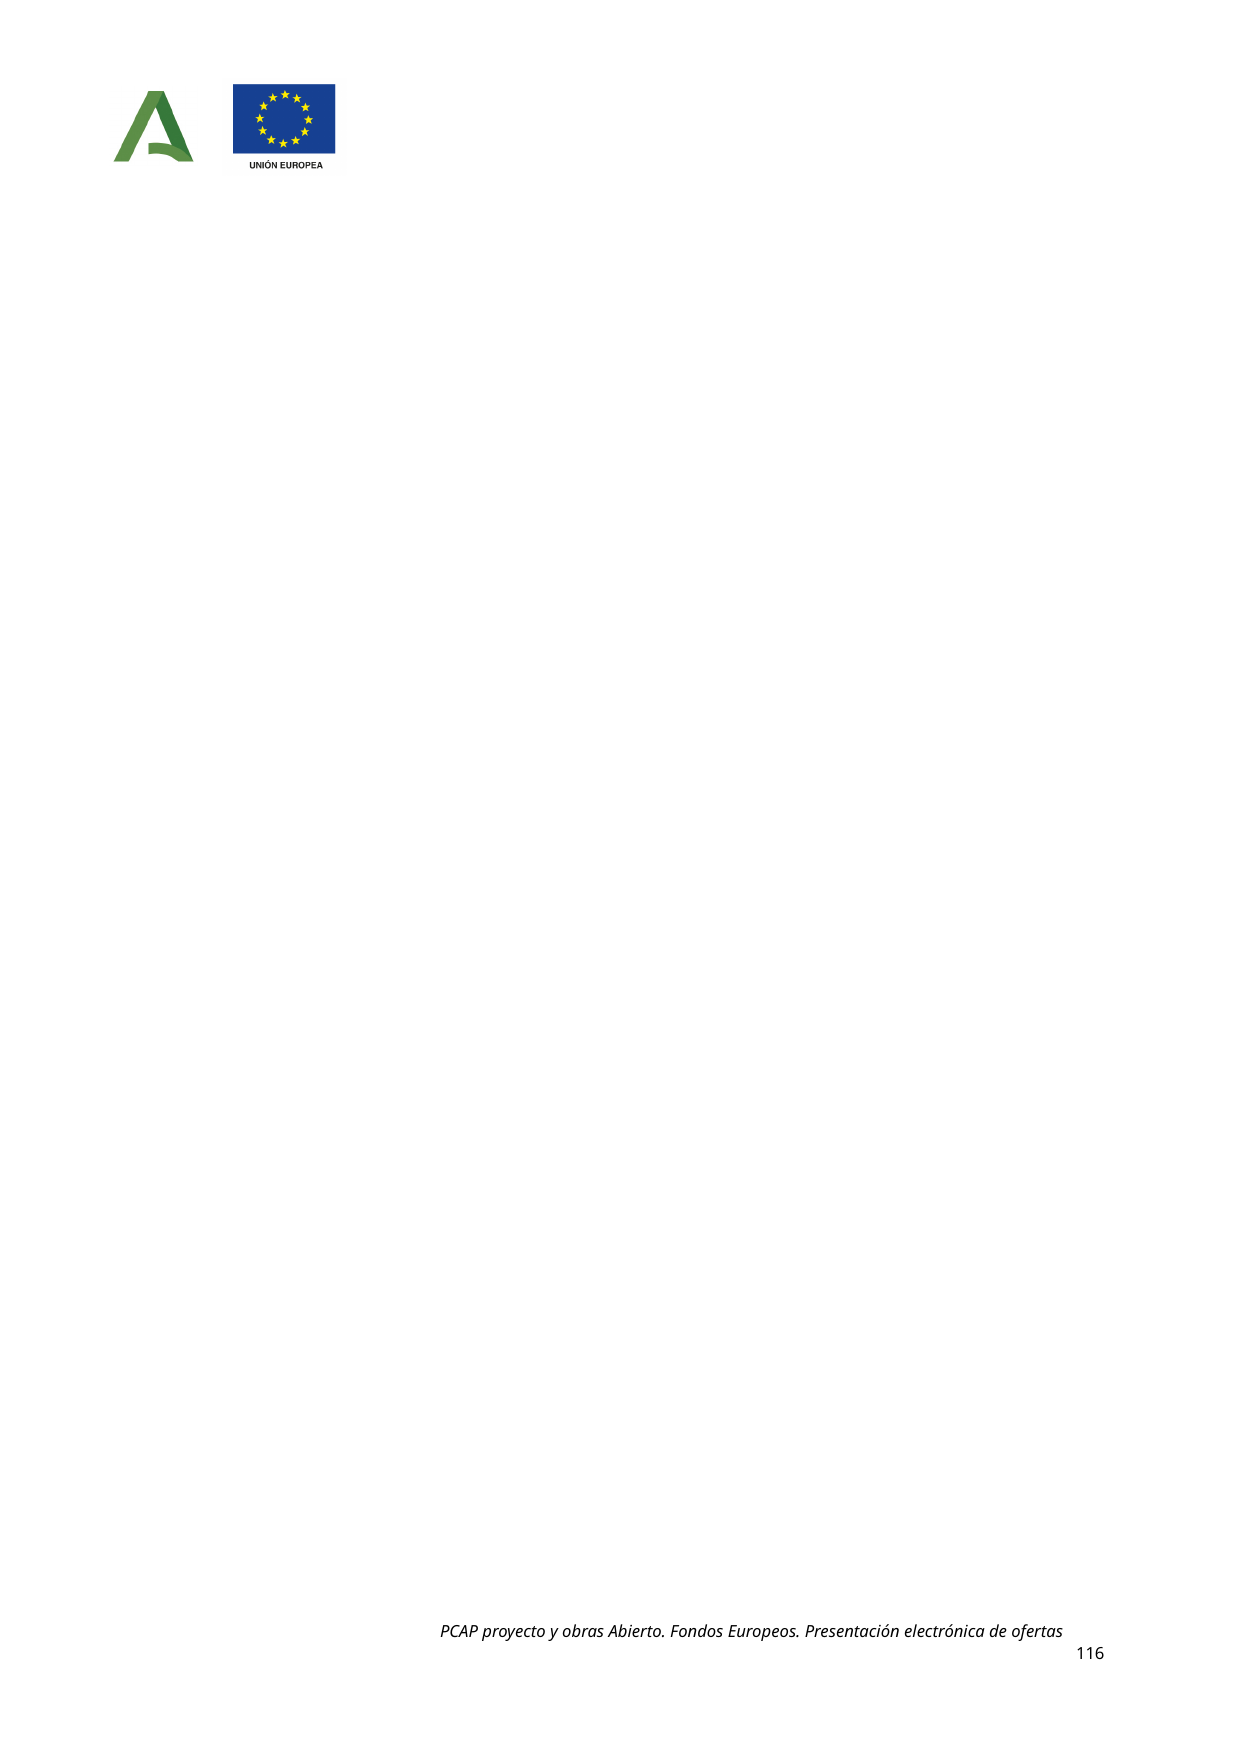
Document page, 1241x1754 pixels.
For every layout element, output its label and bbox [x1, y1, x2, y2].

picture [221, 78, 347, 176]
picture [109, 86, 198, 166]
